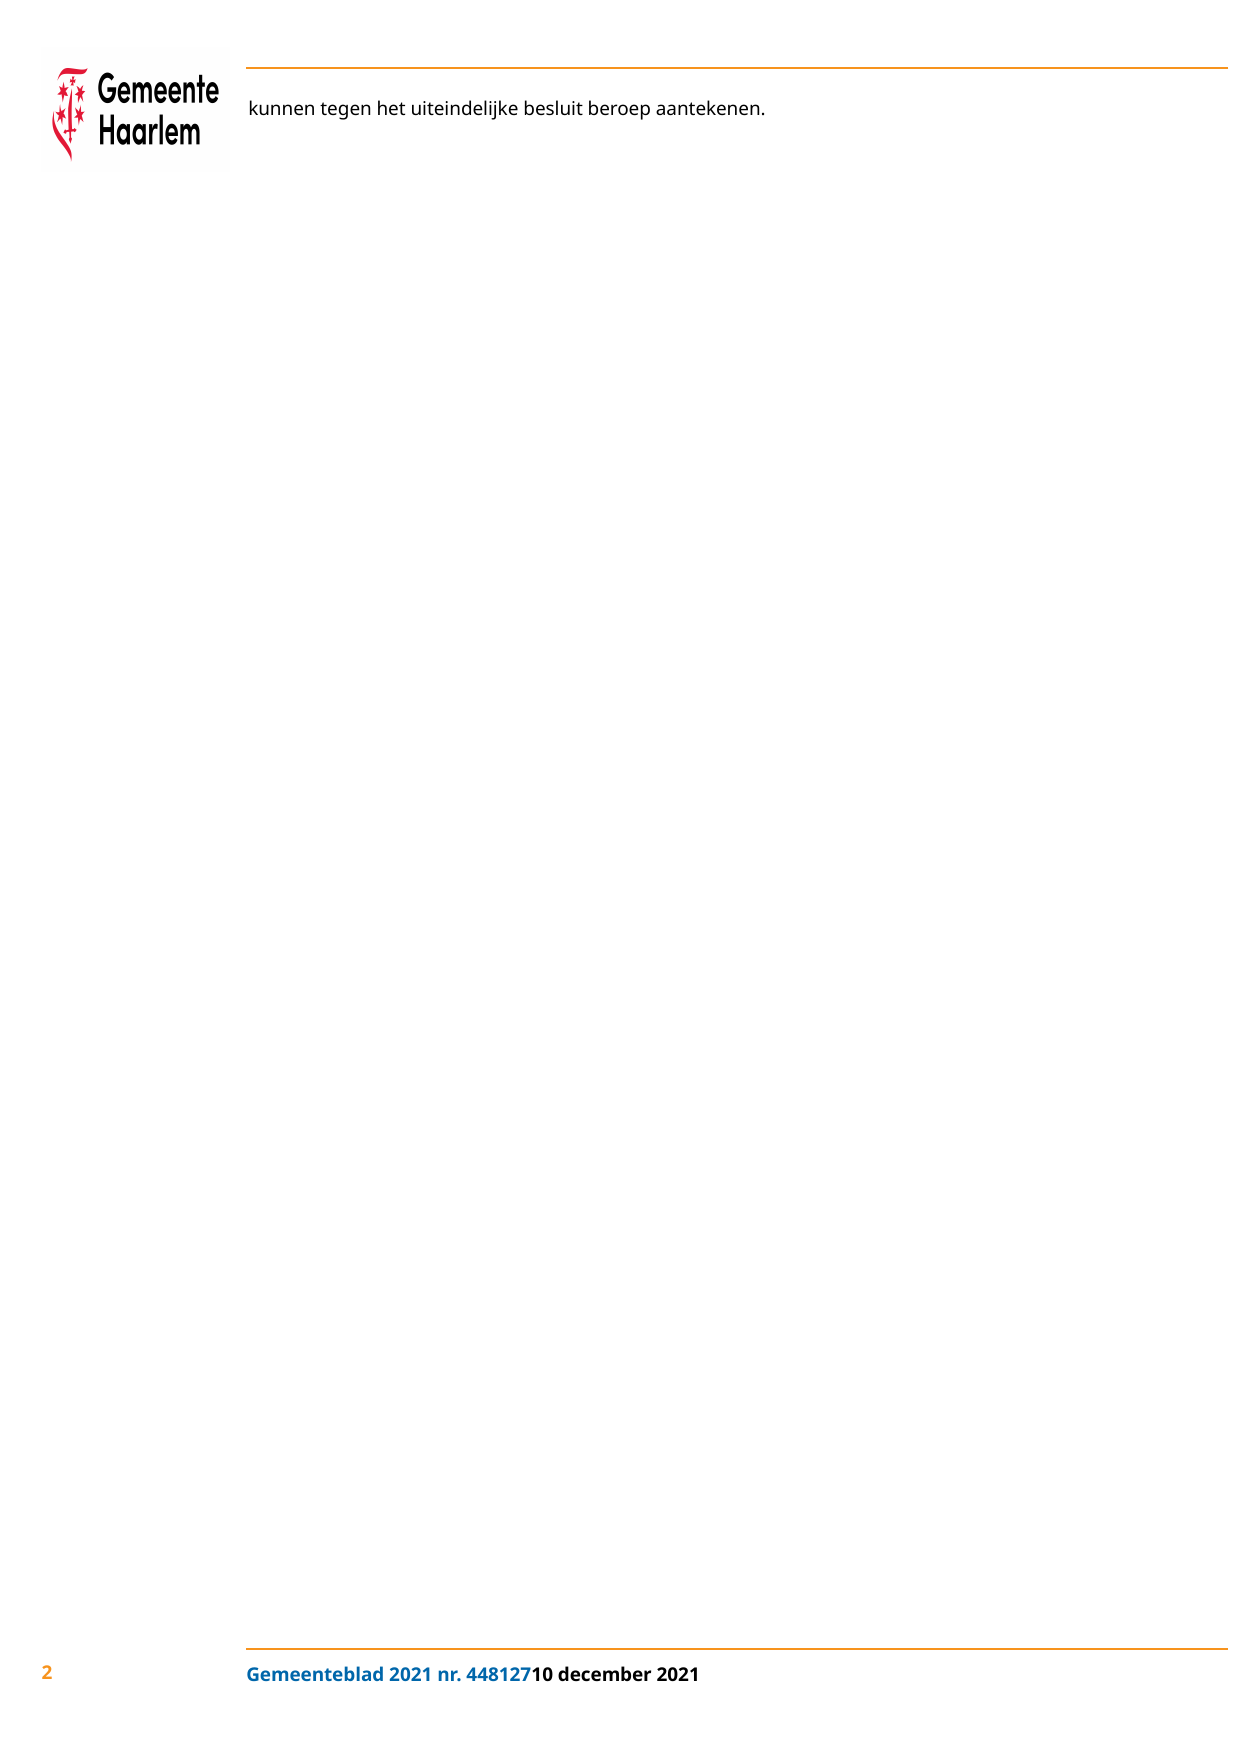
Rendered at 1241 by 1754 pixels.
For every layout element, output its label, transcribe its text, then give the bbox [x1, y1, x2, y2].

text kunnen tegen het uiteindelijke besluit beroep aantekenen. [248, 95, 1152, 121]
picture [41, 47, 231, 172]
